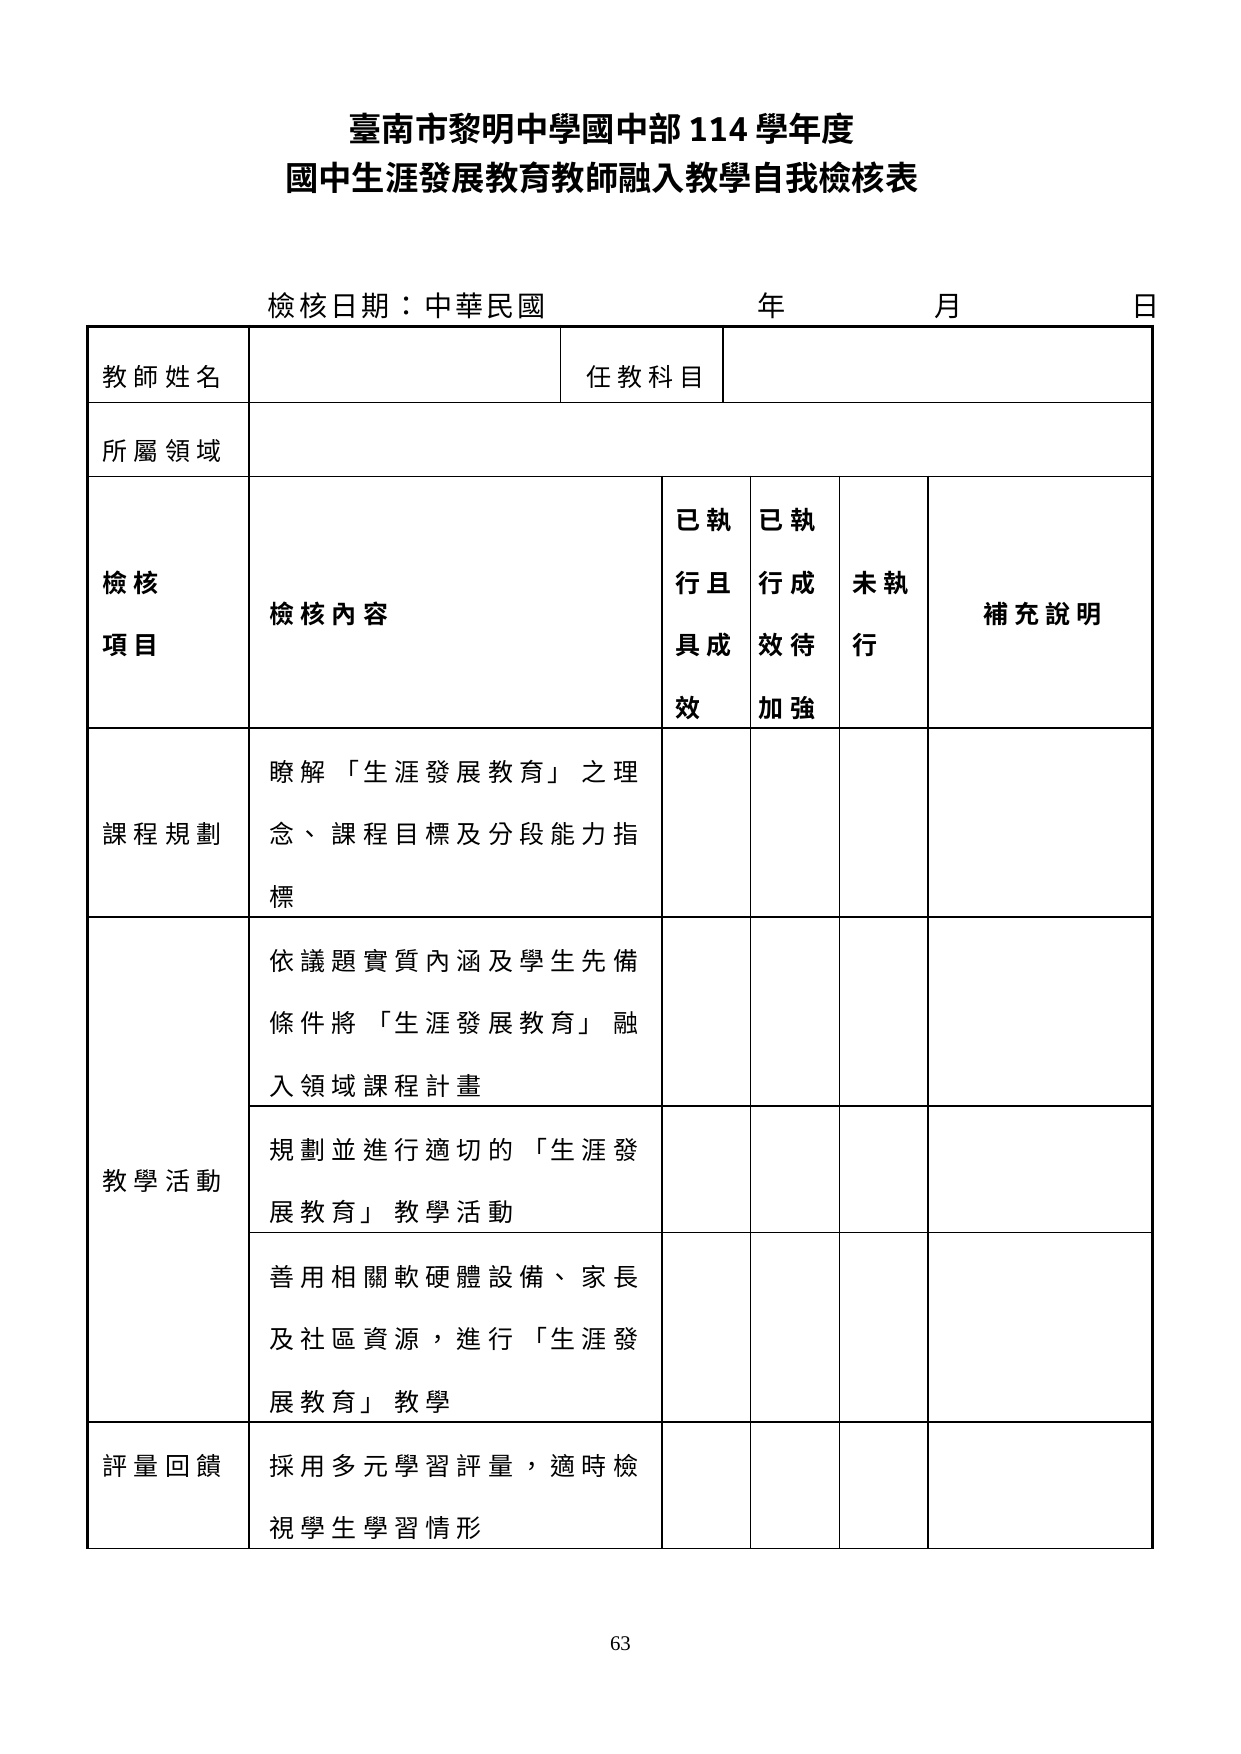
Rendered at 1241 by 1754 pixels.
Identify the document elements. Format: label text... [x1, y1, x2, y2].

table_cell 依議題實質內涵及學生先備條件將「生涯發展教育」融入領域課程計畫 [250, 918, 661, 1105]
table_cell 已執行且具成效 [663, 477, 750, 727]
table_cell 採用多元學習評量，適時檢視學生學習情形 [250, 1423, 661, 1547]
table_cell [840, 1107, 927, 1232]
table_cell [840, 918, 927, 1105]
table_cell 檢核 項目 [89, 477, 248, 727]
table_cell [663, 1423, 750, 1547]
table_cell 規劃並進行適切的「生涯發展教育」教學活動 [250, 1107, 661, 1232]
table_cell 瞭解「生涯發展教育」之理念、課程目標及分段能力指標 [250, 729, 661, 916]
table_cell [250, 403, 1151, 476]
text 臺南市黎明中學國中部114學年度 [41, 103, 1162, 151]
table_cell [929, 729, 1151, 916]
table_cell 所屬領域 [89, 403, 248, 476]
table_cell [840, 729, 927, 916]
table_cell [751, 1423, 839, 1547]
table_cell [751, 1107, 839, 1232]
table_cell [929, 1107, 1151, 1232]
table_cell 檢核內容 [250, 477, 661, 727]
table_cell 課程規劃 [89, 729, 248, 916]
text 檢核日期：中華民國 年 月 日 [78, 262, 1162, 324]
table_cell 善用相關軟硬體設備、家長及社區資源，進行「生涯發展教育」教學 [250, 1233, 661, 1421]
table_header 教師姓名 [89, 328, 248, 402]
table_cell [929, 1233, 1151, 1421]
table_cell [751, 1233, 839, 1421]
table_cell [663, 1233, 750, 1421]
table_cell [929, 918, 1151, 1105]
table_cell [929, 1423, 1151, 1547]
table_cell 未執行 [840, 477, 927, 727]
table_header [724, 328, 1151, 402]
table_cell 補充說明 [929, 477, 1151, 727]
table_cell [751, 729, 839, 916]
table_cell 已執行成效待加強 [751, 477, 839, 727]
table_cell [751, 918, 839, 1105]
table_header [250, 328, 560, 402]
table_cell 教學活動 [89, 918, 248, 1421]
table_cell [663, 729, 750, 916]
table_cell [663, 1107, 750, 1232]
table_header 任教科目 [561, 328, 722, 402]
text 國中生涯發展教育教師融入教學自我檢核表 [41, 151, 1162, 199]
table_cell [663, 918, 750, 1105]
table_cell [840, 1423, 927, 1547]
table_cell [840, 1233, 927, 1421]
table_cell 評量回饋 [89, 1423, 248, 1547]
